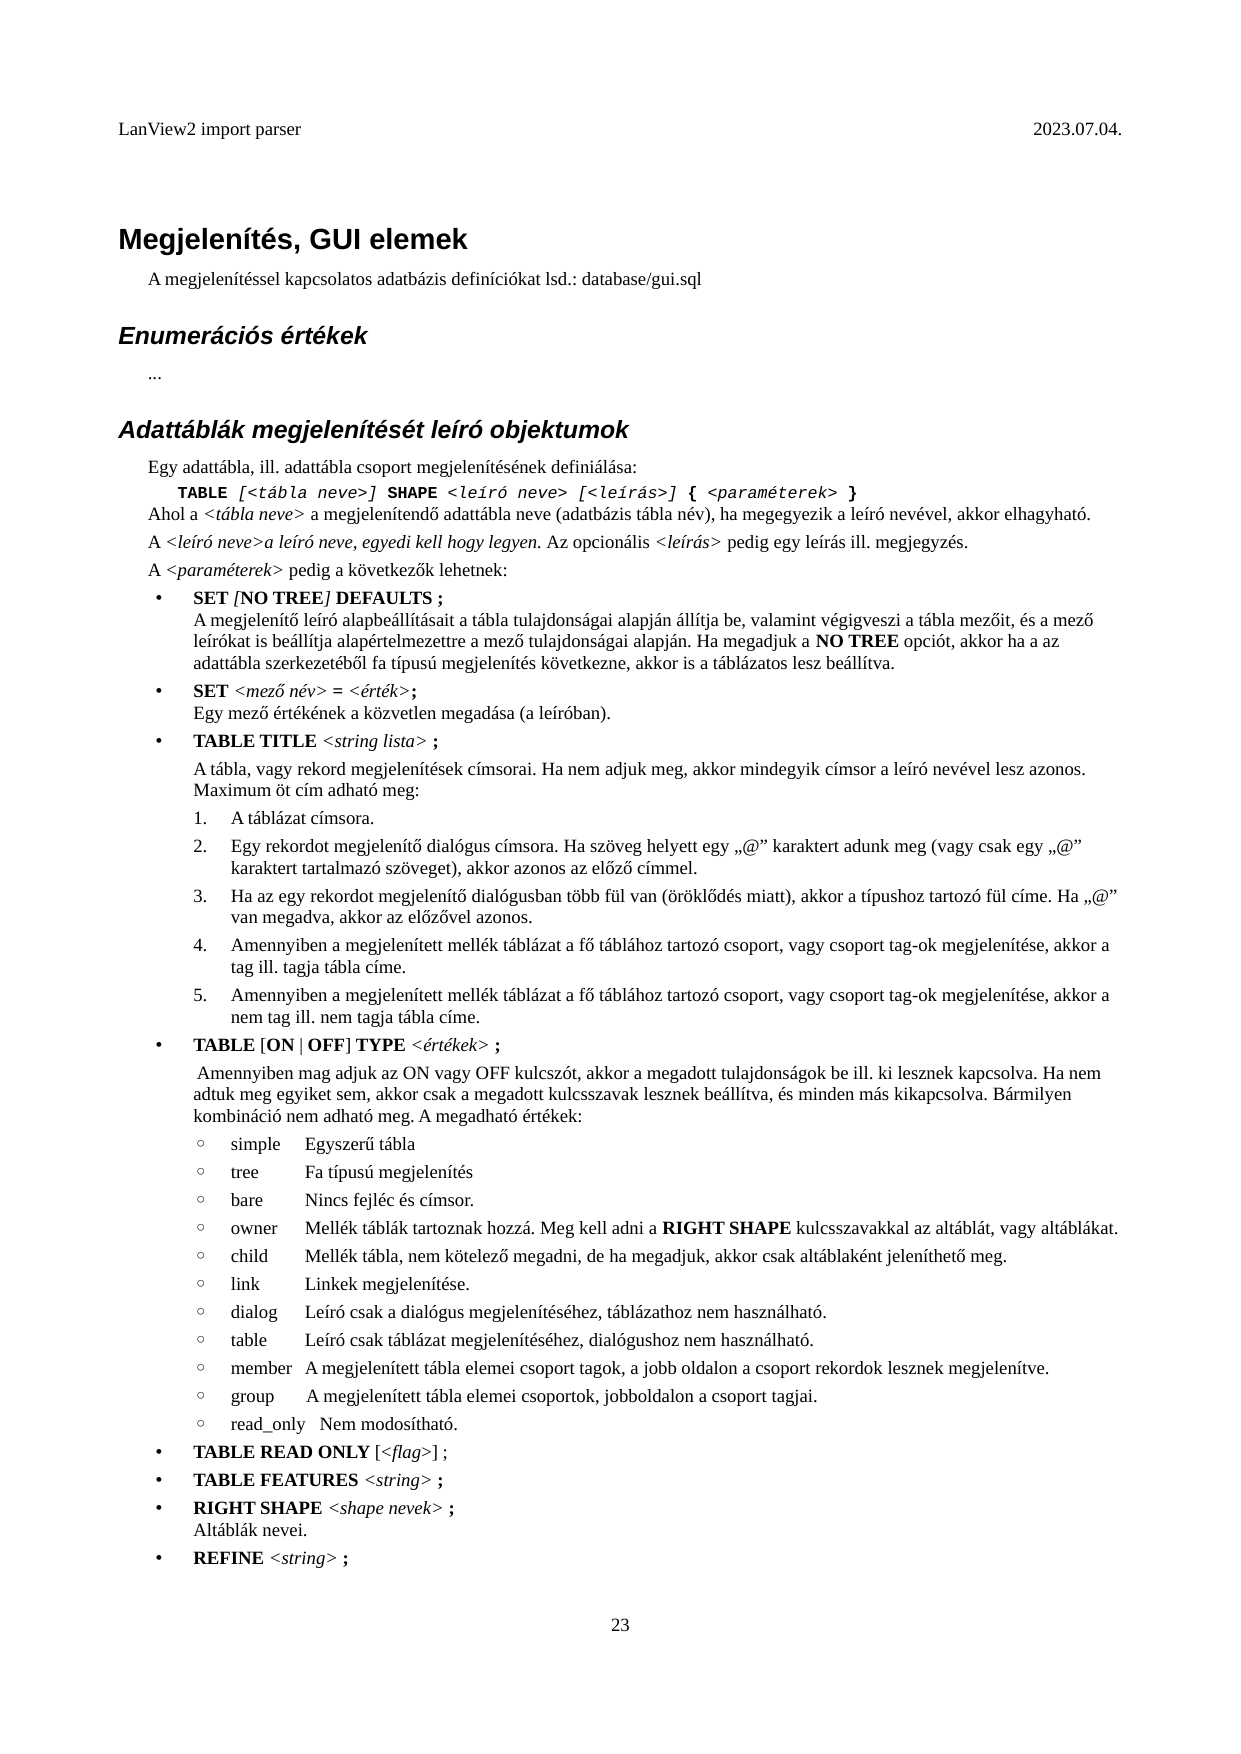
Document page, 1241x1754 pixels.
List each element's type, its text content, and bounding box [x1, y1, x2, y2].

list group A megjelenített tábla elemei csoportok, jobboldalon a csoport tagjai. [193, 1385, 1122, 1406]
list REFINE <string> ; [156, 1547, 1122, 1568]
list A táblázat címsora. [193, 807, 1122, 829]
list SET <mező név> = <érték>; Egy mező értékének a közvetlen megadása (a leíróban). [156, 680, 1122, 723]
list A tábla, vagy rekord megjelenítések címsorai. Ha nem adjuk meg, akkor mindegyik címsor a leíró nevével lesz azonos. Maximum öt cím adható meg: [156, 758, 1122, 801]
list Ha az egy rekordot megjelenítő dialógusban több fül van (öröklődés miatt), akkor a típushoz tartozó fül címe. Ha „@” van megadva, akkor az előzővel azonos. [193, 885, 1122, 928]
list member A megjelenített tábla elemei csoport tagok, a jobb oldalon a csoport rekordok lesznek megjelenítve. [193, 1357, 1122, 1378]
list tree Fa típusú megjelenítés [193, 1161, 1122, 1182]
subtitle Adattáblák megjelenítését leíró objektumok [118, 415, 1122, 444]
text A megjelenítéssel kapcsolatos adatbázis definíciókat lsd.: database/gui.sql [118, 268, 1122, 290]
list Amennyiben a megjelenített mellék táblázat a fő táblához tartozó csoport, vagy csoport tag-ok megjelenítése, akkor a tag ill. tagja tábla címe. [193, 934, 1122, 977]
text A <leíró neve>a leíró neve, egyedi kell hogy legyen. Az opcionális <leírás> pedig egy leírás ill. megjegyzés. [118, 531, 1122, 553]
list RIGHT SHAPE <shape nevek> ; Altáblák nevei. [156, 1497, 1122, 1540]
list SET [NO TREE] DEFAULTS ; A megjelenítő leíró alapbeállításait a tábla tulajdonságai alapján állítja be, valamint végigveszi a tábla mezőit, és a mező leírókat is beállítja alapértelmezettre a mező tulajdonságai alapján. Ha megadjuk a NO TREE opciót, akkor ha a az adattábla szerkezetéből fa típusú megjelenítés következne, akkor is a táblázatos lesz beállítva. [156, 587, 1122, 673]
subtitle Enumerációs értékek [118, 321, 1122, 350]
list TABLE READ ONLY [<flag>] ; [156, 1441, 1122, 1462]
text TABLE [<tábla neve>] SHAPE <leíró neve> [<leírás>] { <paraméterek> } [177, 484, 1122, 503]
list link Linkek megjelenítése. [193, 1273, 1122, 1294]
list table Leíró csak táblázat megjelenítéséhez, dialógushoz nem használható. [193, 1329, 1122, 1350]
list simple Egyszerű tábla [193, 1133, 1122, 1154]
subtitle Megjelenítés, GUI elemek [118, 222, 1122, 256]
list TABLE TITLE <string lista> ; [156, 729, 1122, 751]
list read_only Nem modosítható. [193, 1413, 1122, 1434]
list owner Mellék táblák tartoznak hozzá. Meg kell adni a RIGHT SHAPE kulcsszavakkal az altáblát, vagy altáblákat. [193, 1217, 1122, 1238]
list Amennyiben a megjelenített mellék táblázat a fő táblához tartozó csoport, vagy csoport tag-ok megjelenítése, akkor a nem tag ill. nem tagja tábla címe. [193, 984, 1122, 1027]
text A <paraméterek> pedig a következők lehetnek: [118, 559, 1122, 581]
text Egy adattábla, ill. adattábla csoport megjelenítésének definiálása: [118, 456, 1122, 478]
list TABLE FEATURES <string> ; [156, 1469, 1122, 1491]
text Ahol a <tábla neve> a megjelenítendő adattábla neve (adatbázis tábla név), ha megegyezik a leíró nevével, akkor elhagyható. [118, 503, 1122, 525]
list dialog Leíró csak a dialógus megjelenítéséhez, táblázathoz nem használható. [193, 1301, 1122, 1322]
list child Mellék tábla, nem kötelező megadni, de ha megadjuk, akkor csak altáblaként jeleníthető meg. [193, 1245, 1122, 1266]
list Amennyiben mag adjuk az ON vagy OFF kulcszót, akkor a megadott tulajdonságok be ill. ki lesznek kapcsolva. Ha nem adtuk meg egyiket sem, akkor csak a megadott kulcsszavak lesznek beállítva, és minden más kikapcsolva. Bármilyen kombináció nem adható meg. A megadható értékek: [156, 1062, 1122, 1126]
list TABLE [ON | OFF] TYPE <értékek> ; [156, 1033, 1122, 1055]
list Egy rekordot megjelenítő dialógus címsora. Ha szöveg helyett egy „@” karaktert adunk meg (vagy csak egy „@” karaktert tartalmazó szöveget), akkor azonos az előző címmel. [193, 835, 1122, 878]
text ... [118, 362, 1122, 384]
list bare Nincs fejléc és címsor. [193, 1189, 1122, 1210]
